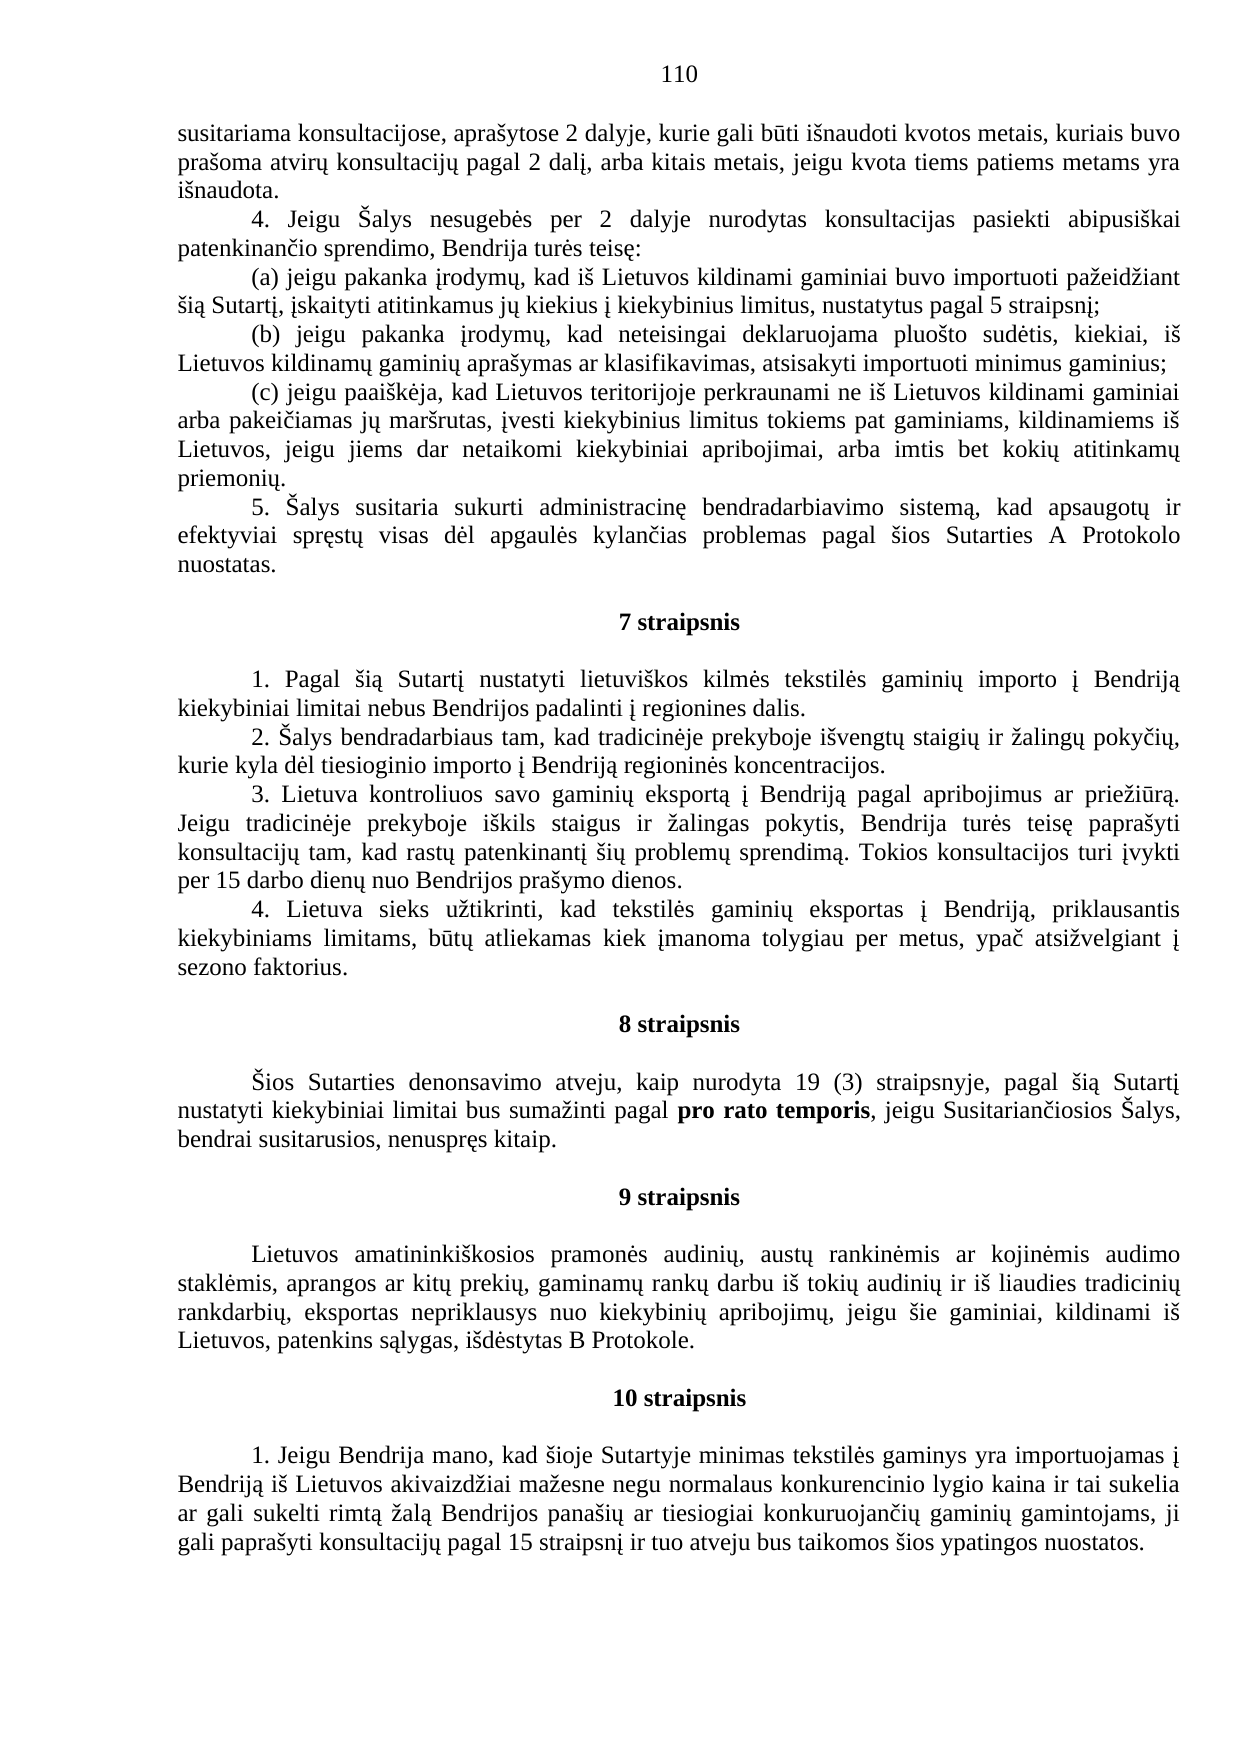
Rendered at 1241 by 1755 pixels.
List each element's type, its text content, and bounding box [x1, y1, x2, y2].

text 1. Jeigu Bendrija mano, kad šioje Sutartyje minimas tekstilės gaminys yra importuojamas į Bendriją iš Lietuvos akivaizdžiai mažesne negu normalaus konkurencinio lygio kaina ir tai sukelia ar gali sukelti rimtą žalą Bendrijos panašių ar tiesiogiai konkuruojančių gaminių gamintojams, ji gali paprašyti konsultacijų pagal 15 straipsnį ir tuo atveju bus taikomos šios ypatingos nuostatos. [177, 1441, 1181, 1556]
text (a) jeigu pakanka įrodymų, kad iš Lietuvos kildinami gaminiai buvo importuoti pažeidžiant šią Sutartį, įskaityti atitinkamus jų kiekius į kiekybinius limitus, nustatytus pagal 5 straipsnį; [177, 262, 1181, 319]
text (c) jeigu paaiškėja, kad Lietuvos teritorijoje perkraunami ne iš Lietuvos kildinami gaminiai arba pakeičiamas jų maršrutas, įvesti kiekybinius limitus tokiems pat gaminiams, kildinamiems iš Lietuvos, jeigu jiems dar netaikomi kiekybiniai apribojimai, arba imtis bet kokių atitinkamų priemonių. [177, 377, 1181, 492]
text Šios Sutarties denonsavimo atveju, kaip nurodyta 19 (3) straipsnyje, pagal šią Sutartį nustatyti kiekybiniai limitai bus sumažinti pagal pro rato temporis, jeigu Susitariančiosios Šalys, bendrai susitarusios, nenuspręs kitaip. [177, 1067, 1181, 1153]
text 3. Lietuva kontroliuos savo gaminių eksportą į Bendriją pagal apribojimus ar priežiūrą. Jeigu tradicinėje prekyboje iškils staigus ir žalingas pokytis, Bendrija turės teisę paprašyti konsultacijų tam, kad rastų patenkinantį šių problemų sprendimą. Tokios konsultacijos turi įvykti per 15 darbo dienų nuo Bendrijos prašymo dienos. [177, 779, 1181, 894]
text 8 straipsnis [177, 1009, 1181, 1038]
text 7 straipsnis [177, 607, 1181, 636]
text 10 straipsnis [177, 1383, 1181, 1412]
text (b) jeigu pakanka įrodymų, kad neteisingai deklaruojama pluošto sudėtis, kiekiai, iš Lietuvos kildinamų gaminių aprašymas ar klasifikavimas, atsisakyti importuoti minimus gaminius; [177, 319, 1181, 377]
text 4. Jeigu Šalys nesugebės per 2 dalyje nurodytas konsultacijas pasiekti abipusiškai patenkinančio sprendimo, Bendrija turės teisę: [177, 204, 1181, 262]
text susitariama konsultacijose, aprašytose 2 dalyje, kurie gali būti išnaudoti kvotos metais, kuriais buvo prašoma atvirų konsultacijų pagal 2 dalį, arba kitais metais, jeigu kvota tiems patiems metams yra išnaudota. [177, 118, 1181, 204]
text 1. Pagal šią Sutartį nustatyti lietuviškos kilmės tekstilės gaminių importo į Bendriją kiekybiniai limitai nebus Bendrijos padalinti į regionines dalis. [177, 664, 1181, 722]
text 2. Šalys bendradarbiaus tam, kad tradicinėje prekyboje išvengtų staigių ir žalingų pokyčių, kurie kyla dėl tiesioginio importo į Bendriją regioninės koncentracijos. [177, 722, 1181, 779]
text 5. Šalys susitaria sukurti administracinę bendradarbiavimo sistemą, kad apsaugotų ir efektyviai spręstų visas dėl apgaulės kylančias problemas pagal šios Sutarties A Protokolo nuostatas. [177, 492, 1181, 578]
text 9 straipsnis [177, 1182, 1181, 1211]
text Lietuvos amatininkiškosios pramonės audinių, austų rankinėmis ar kojinėmis audimo staklėmis, aprangos ar kitų prekių, gaminamų rankų darbu iš tokių audinių ir iš liaudies tradicinių rankdarbių, eksportas nepriklausys nuo kiekybinių apribojimų, jeigu šie gaminiai, kildinami iš Lietuvos, patenkins sąlygas, išdėstytas B Protokole. [177, 1239, 1181, 1354]
text 4. Lietuva sieks užtikrinti, kad tekstilės gaminių eksportas į Bendriją, priklausantis kiekybiniams limitams, būtų atliekamas kiek įmanoma tolygiau per metus, ypač atsižvelgiant į sezono faktorius. [177, 894, 1181, 981]
